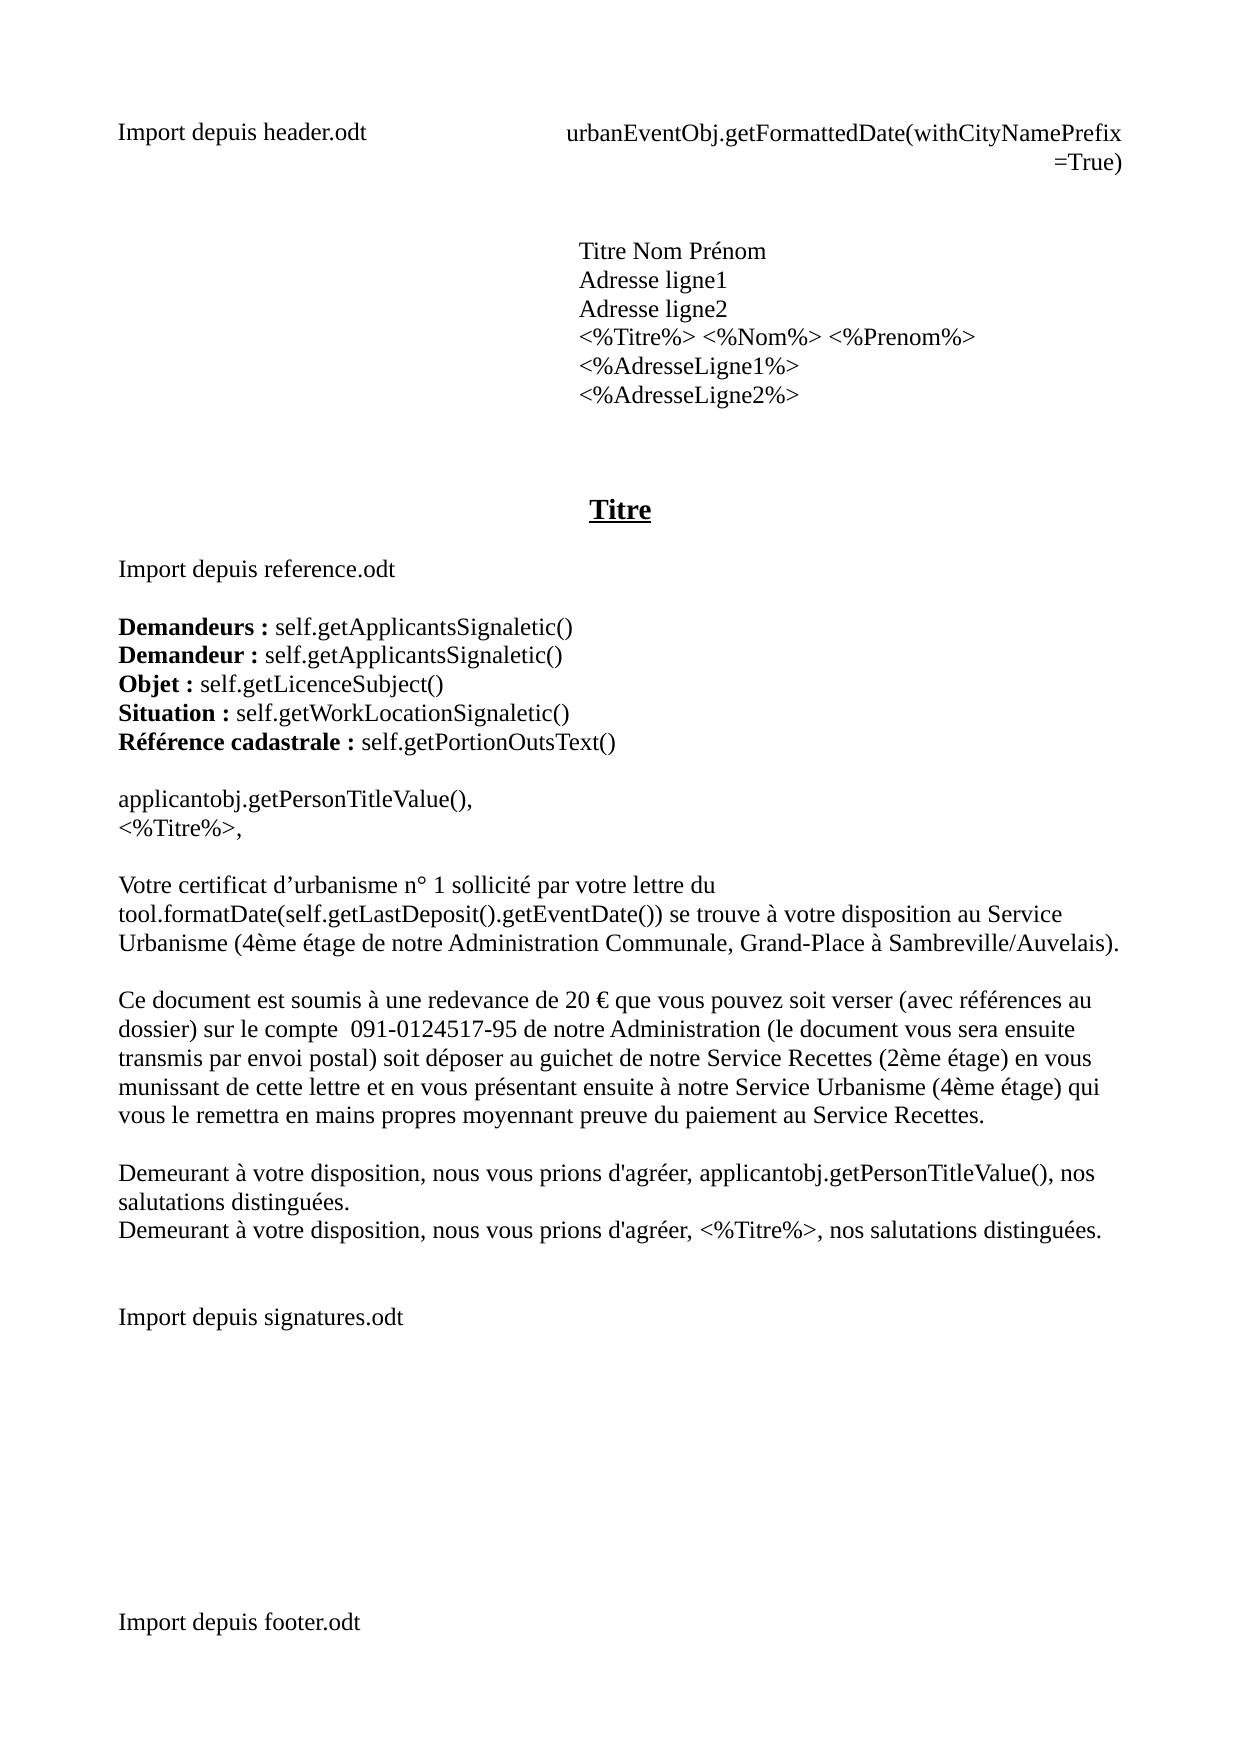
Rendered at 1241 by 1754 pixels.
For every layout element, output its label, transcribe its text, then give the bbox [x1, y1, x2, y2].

text Demandeurs : self.getApplicantsSignaletic() [118, 612, 1122, 640]
text Import depuis reference.odt [118, 554, 1122, 583]
text <%Titre%> <%Nom%> <%Prenom%> <%AdresseLigne1%> <%AdresseLigne2%> [578, 322, 1081, 409]
text Import depuis header.odt [117, 117, 538, 146]
text Référence cadastrale : self.getPortionOutsText() [118, 727, 1122, 755]
text Titre Nom Prénom Adresse ligne1 Adresse ligne2 [578, 236, 1081, 322]
text <%Titre%>, [118, 813, 1122, 842]
text Objet : self.getLicenceSubject() [118, 669, 1122, 698]
text urbanEventObj.getFormattedDate(withCityNamePrefix=True) [117, 118, 1122, 426]
text Demeurant à votre disposition, nous vous prions d'agréer, applicantobj.getPersonTitleValue(), nos salutations distinguées. [118, 1158, 1122, 1215]
title Titre [118, 492, 1122, 525]
text Import depuis signatures.odt [118, 1302, 1122, 1330]
text Ce document est soumis à une redevance de 20 € que vous pouvez soit verser (avec références au dossier) sur le compte 091-0124517-95 de notre Administration (le document vous sera ensuite transmis par envoi postal) soit déposer au guichet de notre Service Recettes (2ème étage) en vous munissant de cette lettre et en vous présentant ensuite à notre Service Urbanisme (4ème étage) qui vous le remettra en mains propres moyennant preuve du paiement au Service Recettes. [118, 985, 1122, 1129]
text Situation : self.getWorkLocationSignaletic() [118, 698, 1122, 727]
text Demeurant à votre disposition, nous vous prions d'agréer, <%Titre%>, nos salutations distinguées. [118, 1215, 1122, 1244]
text Demandeur : self.getApplicantsSignaletic() [118, 640, 1122, 669]
text Votre certificat d’urbanisme n° 1 sollicité par votre lettre du tool.formatDate(self.getLastDeposit().getEventDate()) se trouve à votre disposition au Service Urbanisme (4ème étage de notre Administration Communale, Grand-Place à Sambreville/Auvelais). [118, 870, 1122, 957]
text applicantobj.getPersonTitleValue(), [118, 784, 1122, 813]
